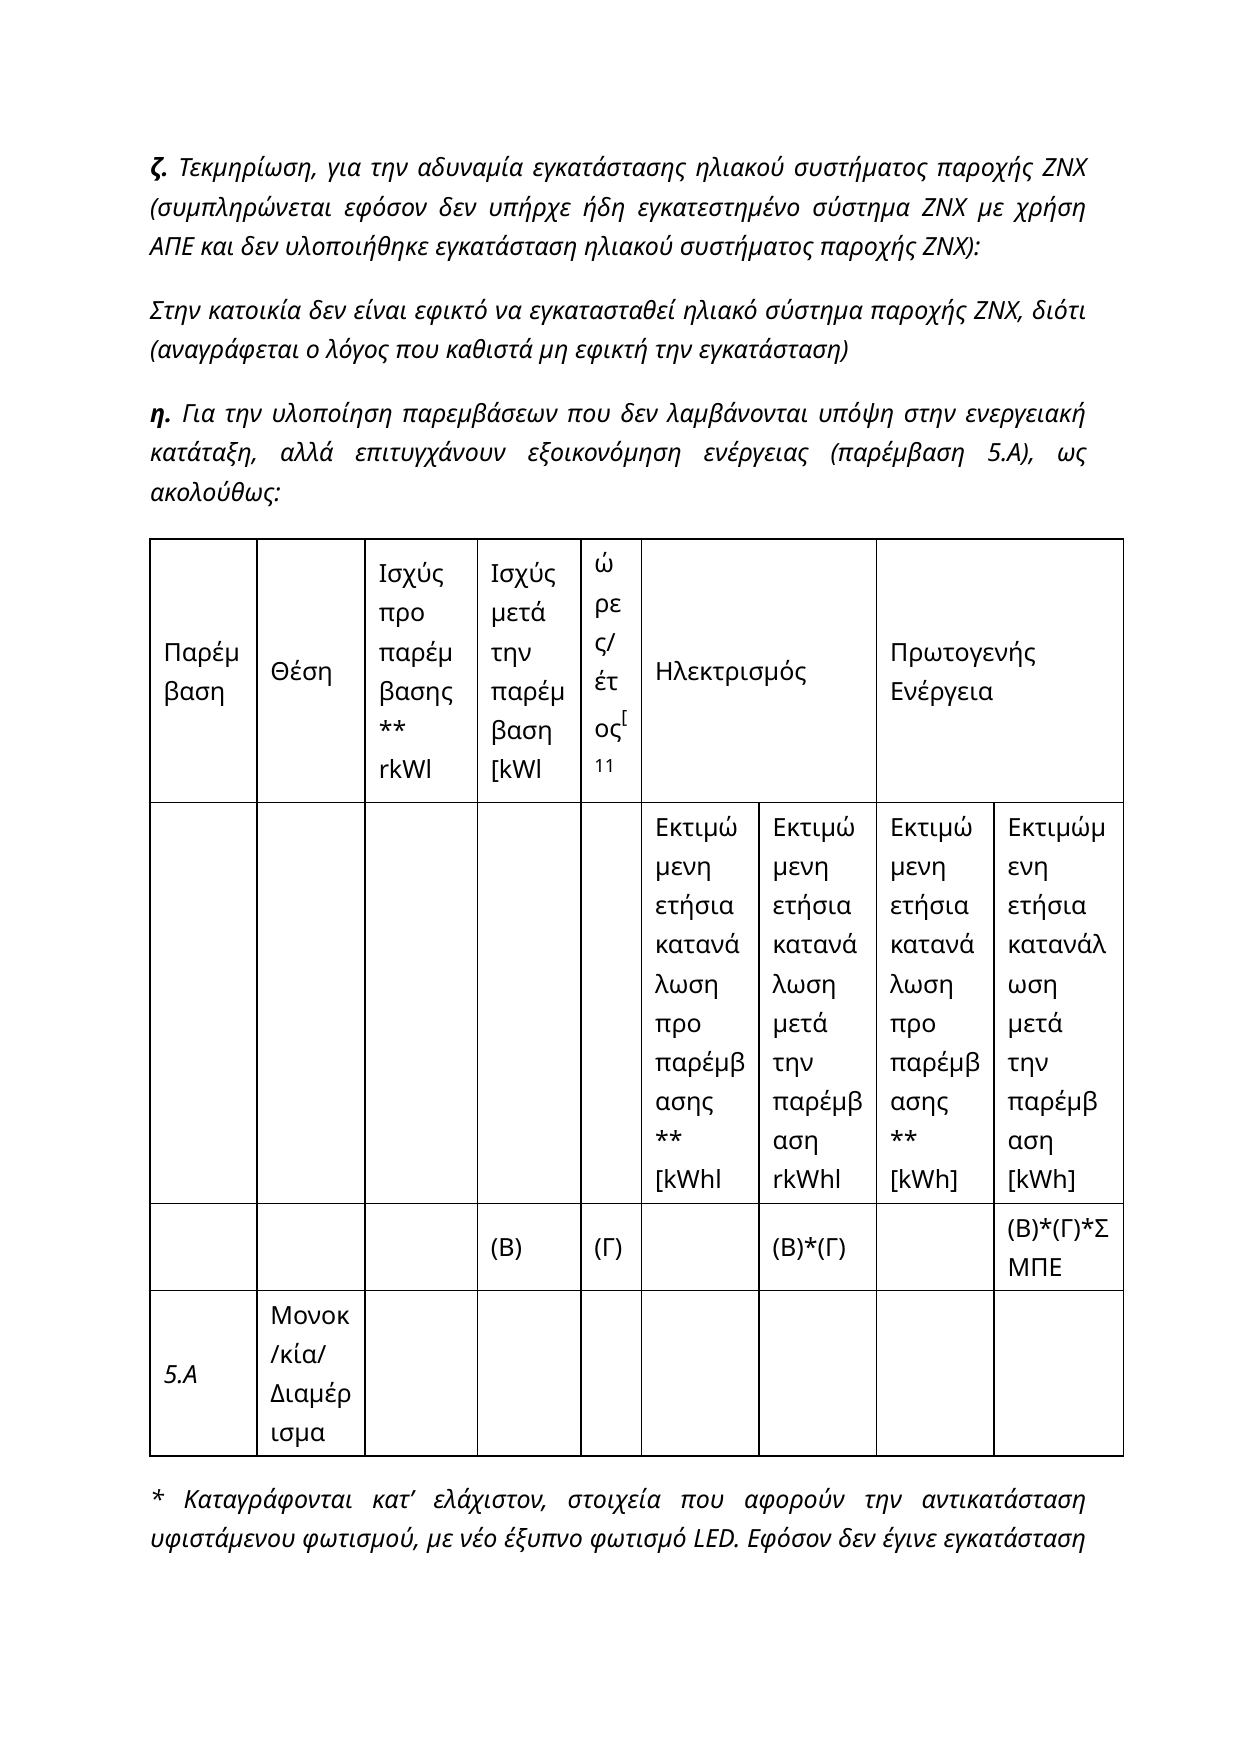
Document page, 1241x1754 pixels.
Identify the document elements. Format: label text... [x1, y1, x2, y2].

table_cell [258, 803, 364, 1202]
table_cell [366, 803, 477, 1202]
table_cell (Γ) [582, 1204, 641, 1290]
table_cell [366, 1204, 477, 1290]
table_cell [995, 1291, 1123, 1455]
table_header ώρες/ έτος[11 [582, 540, 641, 802]
table_header Ισχύς προ παρέμβασης ** rkWl [366, 540, 477, 802]
table_cell [366, 1291, 477, 1455]
table_cell Εκτιμώμενη ετήσια κατανάλωση μετά την παρέμβαση rkWhl [760, 803, 876, 1202]
table_cell [582, 1291, 641, 1455]
table_header Ηλεκτρισμός [642, 540, 876, 802]
table_header Ισχύς μετά την παρέμβαση [kWl [478, 540, 580, 802]
table_cell Μονοκ/κία/ Διαμέρισμα [258, 1291, 364, 1455]
table_cell Εκτιμώμενη ετήσια κατανάλωση μετά την παρέμβαση [kWh] [995, 803, 1123, 1202]
table_cell (Β)*(Γ)*ΣΜΠΕ [995, 1204, 1123, 1290]
table_header Πρωτογενής Ενέργεια [877, 540, 1123, 802]
table_cell Εκτιμώμενη ετήσια κατανάλωση προ παρέμβασης ** [kWhl [642, 803, 758, 1202]
table_cell [642, 1291, 758, 1455]
table_cell [877, 1204, 993, 1290]
table_cell [642, 1204, 758, 1290]
table_header Θέση [258, 540, 364, 802]
table_cell 5.A [151, 1291, 256, 1455]
table_cell [760, 1291, 876, 1455]
text * Καταγράφονται κατ’ ελάχιστον, στοιχεία που αφορούν την αντικατάσταση υφιστάμενου φωτισμού, με νέο έξυπνο φωτισμό LED. Εφόσον δεν έγινε εγκατάσταση [150, 1482, 1090, 1555]
table_header Παρέμβαση [151, 540, 256, 802]
text η. Για την υλοποίηση παρεμβάσεων που δεν λαμβάνονται υπόψη στην ενεργειακή κατάταξη, αλλά επιτυγχάνουν εξοικονόμηση ενέργειας (παρέμβαση 5.Α), ως ακολούθως: [150, 396, 1090, 508]
table_cell [478, 803, 580, 1202]
table_cell (Β)*(Γ) [760, 1204, 876, 1290]
text Στην κατοικία δεν είναι εφικτό να εγκατασταθεί ηλιακό σύστημα παροχής ΖΝΧ, διότι (αναγράφεται ο λόγος που καθιστά μη εφικτή την εγκατάσταση) [150, 292, 1090, 366]
table_cell Εκτιμώμενη ετήσια κατανάλωση προ παρέμβασης ** [kWh] [877, 803, 993, 1202]
table_cell [151, 1204, 256, 1290]
table_cell [478, 1291, 580, 1455]
table_cell [582, 803, 641, 1202]
table_cell [258, 1204, 364, 1290]
table_cell [151, 803, 256, 1202]
table_cell [877, 1291, 993, 1455]
text ζ. Τεκμηρίωση, για την αδυναμία εγκατάστασης ηλιακού συστήματος παροχής ΖΝΧ (συμπληρώνεται εφόσον δεν υπήρχε ήδη εγκατεστημένο σύστημα ΖΝΧ με χρήση ΑΠΕ και δεν υλοποιήθηκε εγκατάσταση ηλιακού συστήματος παροχής ΖΝΧ): [150, 150, 1090, 262]
table_cell (Β) [478, 1204, 580, 1290]
